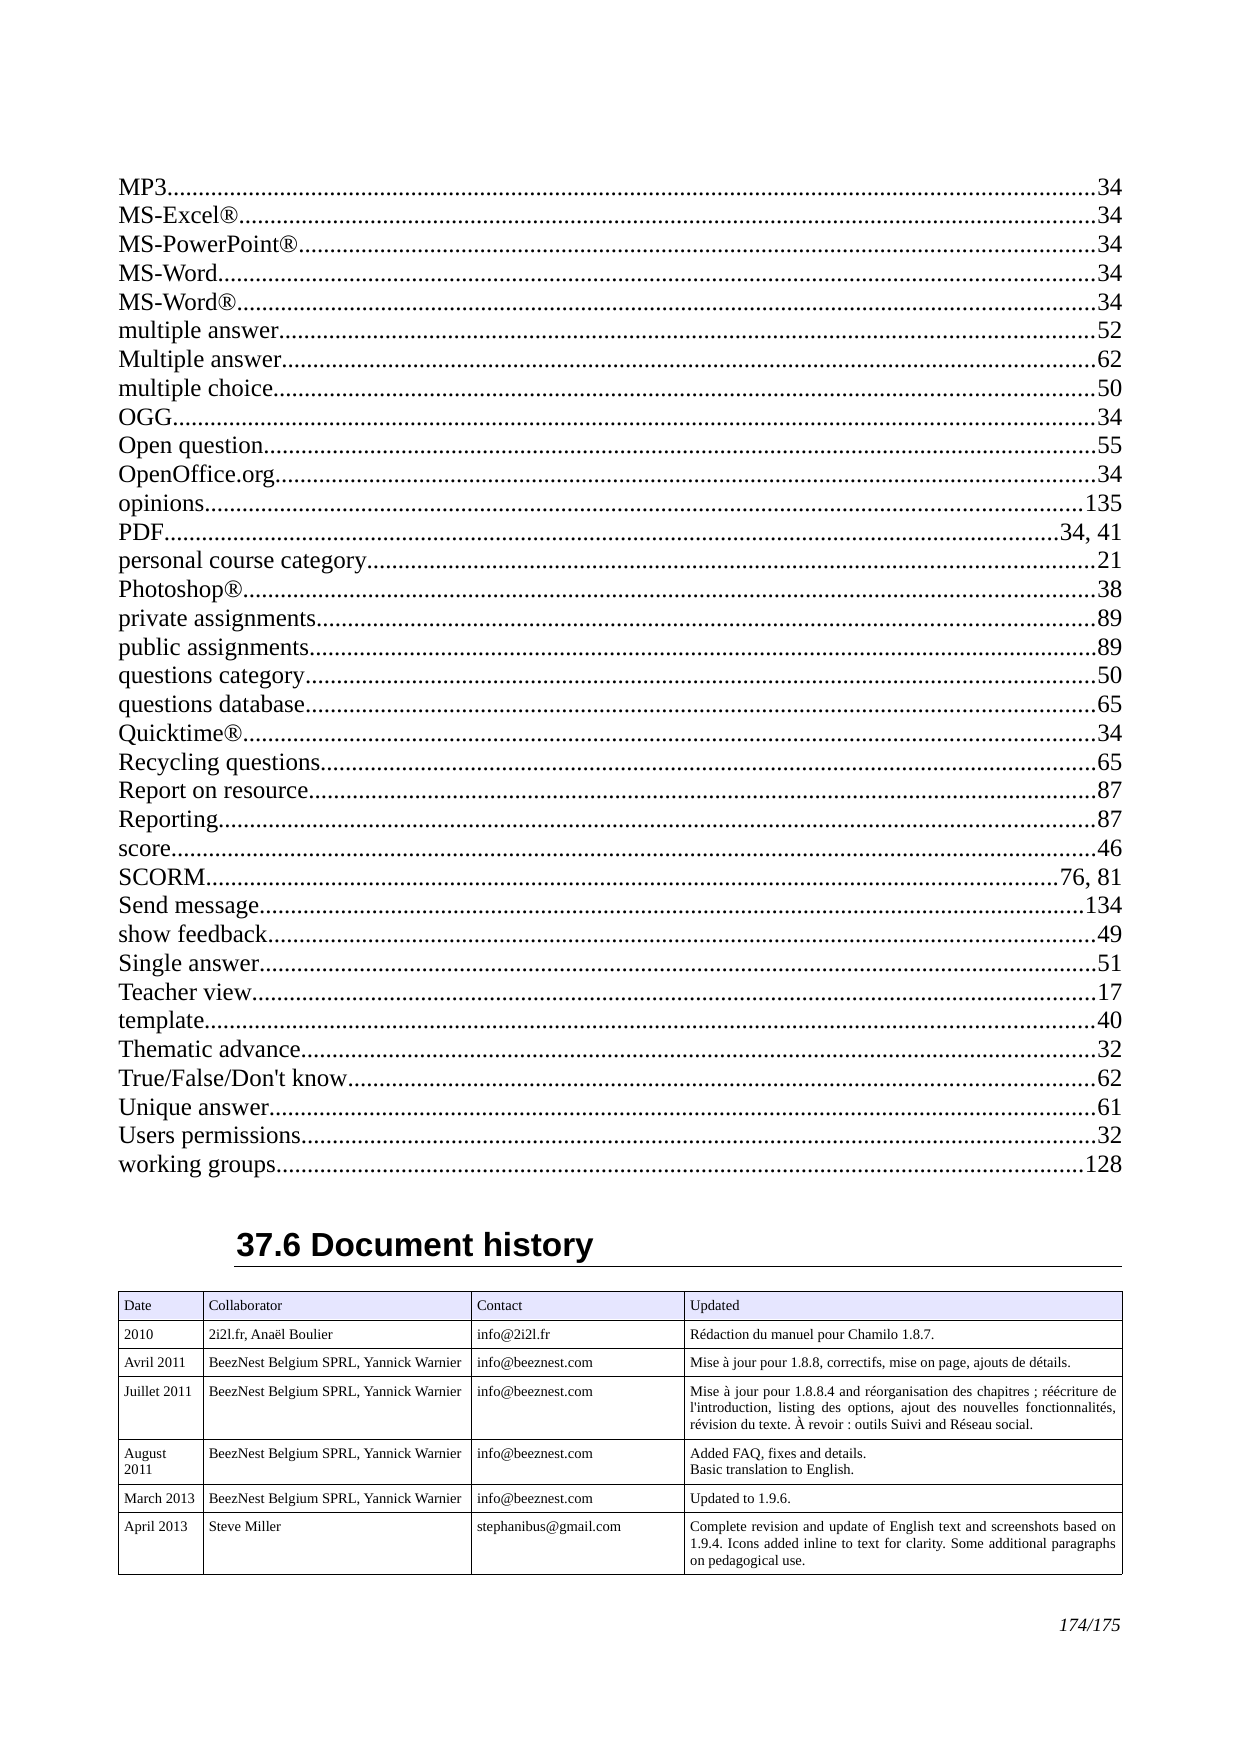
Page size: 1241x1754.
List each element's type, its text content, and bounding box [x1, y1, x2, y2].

table_cell Steve Miller [204, 1513, 471, 1574]
table_cell info@2i2l.fr [472, 1321, 684, 1348]
text SCORM 76, 81 [118, 862, 1122, 890]
table_cell 2010 [119, 1321, 203, 1348]
text public assignments 89 [118, 632, 1122, 660]
text multiple choice 50 [118, 373, 1122, 402]
text Open question 55 [118, 430, 1122, 459]
table_cell info@beeznest.com [472, 1377, 684, 1438]
table_cell info@beeznest.com [472, 1349, 684, 1376]
text MP3 34 [118, 172, 1122, 200]
table_cell 2i2l.fr, Anaël Boulier [204, 1321, 471, 1348]
text PDF 34, 41 [118, 517, 1122, 545]
text Multiple answer 62 [118, 344, 1122, 373]
text working groups 128 [118, 1149, 1122, 1178]
text Users permissions 32 [118, 1120, 1122, 1149]
text private assignments 89 [118, 603, 1122, 632]
text opinions 135 [118, 488, 1122, 517]
text questions category 50 [118, 660, 1122, 689]
text Photoshop® 38 [118, 574, 1122, 603]
text MS-Excel® 34 [118, 200, 1122, 229]
table_header Collaborator [204, 1292, 471, 1319]
text personal course category 21 [118, 545, 1122, 574]
text Teacher view 17 [118, 977, 1122, 1005]
table_cell Updated to 1.9.6. [685, 1485, 1122, 1512]
text Single answer 51 [118, 948, 1122, 977]
table_cell BeezNest Belgium SPRL, Yannick Warnier [204, 1377, 471, 1438]
text multiple answer 52 [118, 315, 1122, 344]
table_cell August 2011 [119, 1440, 203, 1484]
table_header Date [119, 1292, 203, 1319]
table_cell BeezNest Belgium SPRL, Yannick Warnier [204, 1440, 471, 1484]
text Report on resource 87 [118, 775, 1122, 804]
table_cell Mise à jour pour 1.8.8.4 and réorganisation des chapitres ; réécriture de l'introduction, listing des options, ajout des nouvelles fonctionnalités, révision du texte. À revoir : outils Suivi and Réseau social. [685, 1377, 1122, 1438]
table_cell Complete revision and update of English text and screenshots based on 1.9.4. Icons added inline to text for clarity. Some additional paragraphs on pedagogical use. [685, 1513, 1122, 1574]
text template 40 [118, 1005, 1122, 1034]
table_cell info@beeznest.com [472, 1440, 684, 1484]
table_header Updated [685, 1292, 1122, 1319]
table_cell April 2013 [119, 1513, 203, 1574]
table_cell BeezNest Belgium SPRL, Yannick Warnier [204, 1485, 471, 1512]
table_cell Mise à jour pour 1.8.8, correctifs, mise on page, ajouts de détails. [685, 1349, 1122, 1376]
text Send message 134 [118, 890, 1122, 919]
text Thematic advance 32 [118, 1034, 1122, 1063]
text Quicktime® 34 [118, 718, 1122, 747]
text Reporting 87 [118, 804, 1122, 833]
subtitle Document history [234, 1225, 1122, 1266]
text questions database 65 [118, 689, 1122, 718]
text MS-PowerPoint® 34 [118, 229, 1122, 258]
table_cell BeezNest Belgium SPRL, Yannick Warnier [204, 1349, 471, 1376]
table_cell stephanibus@gmail.com [472, 1513, 684, 1574]
table_cell March 2013 [119, 1485, 203, 1512]
text show feedback 49 [118, 919, 1122, 948]
text MS-Word® 34 [118, 287, 1122, 315]
table_cell Rédaction du manuel pour Chamilo 1.8.7. [685, 1321, 1122, 1348]
table_header Contact [472, 1292, 684, 1319]
text True/False/Don't know 62 [118, 1063, 1122, 1092]
table_cell Juillet 2011 [119, 1377, 203, 1438]
text score 46 [118, 833, 1122, 862]
text OGG 34 [118, 402, 1122, 430]
text Recycling questions 65 [118, 747, 1122, 775]
table_cell info@beeznest.com [472, 1485, 684, 1512]
table_cell Avril 2011 [119, 1349, 203, 1376]
table_cell Added FAQ, fixes and details. Basic translation to English. [685, 1440, 1122, 1484]
text Unique answer 61 [118, 1092, 1122, 1120]
text MS-Word 34 [118, 258, 1122, 287]
text OpenOffice.org 34 [118, 459, 1122, 488]
